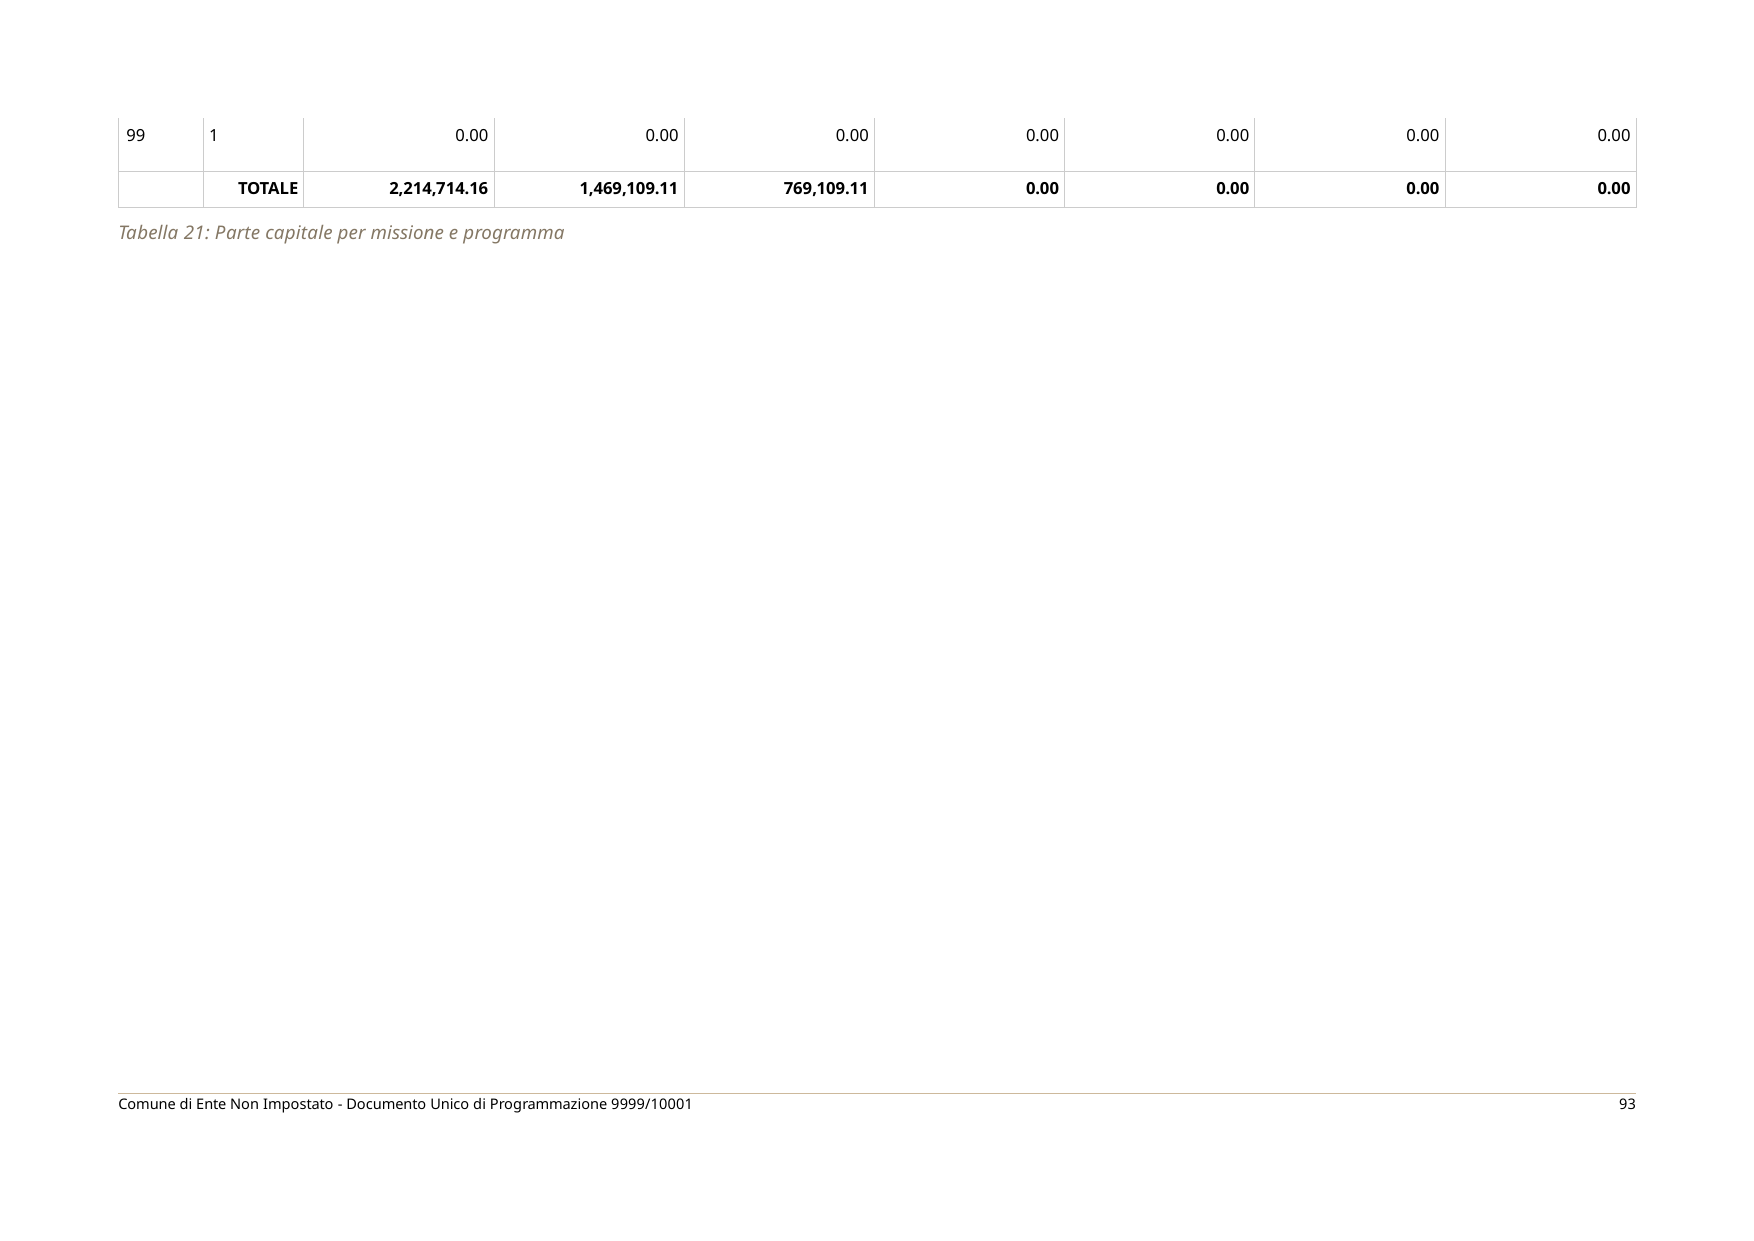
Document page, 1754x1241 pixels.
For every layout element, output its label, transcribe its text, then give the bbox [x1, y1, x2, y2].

table_cell 0,00 [495, 118, 684, 170]
table_cell 0,00 [1446, 118, 1636, 170]
table_cell 0,00 [304, 118, 494, 170]
table_cell 0,00 [875, 118, 1064, 170]
table_cell 0,00 [875, 172, 1064, 207]
table_cell 0,00 [685, 118, 874, 170]
table_cell 0,00 [1065, 118, 1254, 170]
table_cell 0,00 [1255, 172, 1445, 207]
table_cell 0,00 [1446, 172, 1636, 207]
table_cell 0,00 [1065, 172, 1254, 207]
table_cell TOTALE [204, 172, 303, 207]
table_cell 769.109,11 [685, 172, 874, 207]
table_cell 0,00 [1255, 118, 1445, 170]
table_cell 2.214.714,16 [304, 172, 494, 207]
table_cell 99 [120, 118, 203, 170]
table_cell 1 [204, 118, 303, 170]
table_cell 1.469.109,11 [495, 172, 684, 207]
text Tabella 21: Parte capitale per missione e programma [118, 219, 1636, 245]
table_cell [120, 172, 203, 207]
